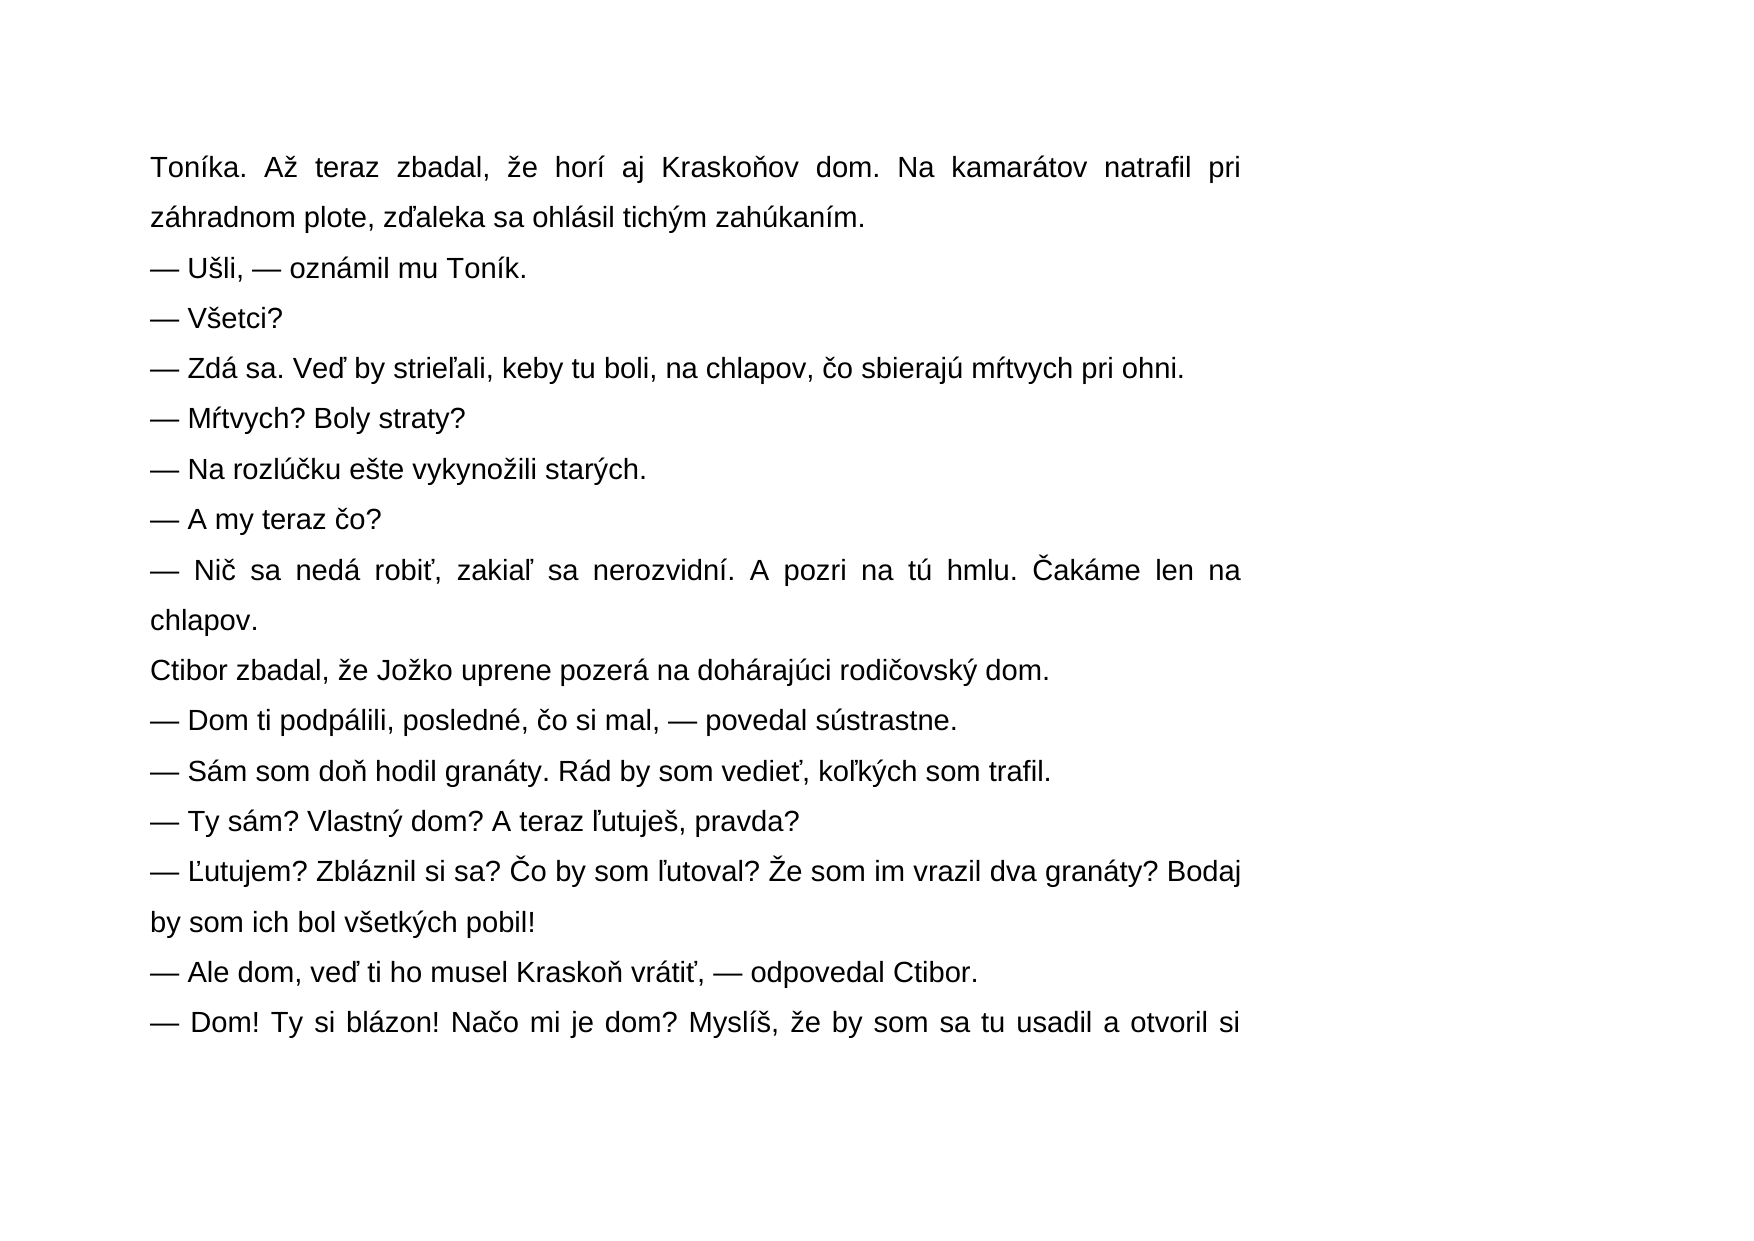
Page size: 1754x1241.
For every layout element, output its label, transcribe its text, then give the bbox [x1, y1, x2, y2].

text — Dom! Ty si blázon! Načo mi je dom? Myslíš, že by som sa tu usadil a otvoril si [150, 1005, 1243, 1039]
text Ctibor zbadal, že Jožko uprene pozerá na dohárajúci rodičovský dom. [150, 653, 1243, 687]
text — Všetci? [150, 301, 1243, 334]
text — Sám som doň hodil granáty. Rád by som vedieť, koľkých som trafil. [150, 754, 1243, 787]
text — Ty sám? Vlastný dom? A teraz ľutuješ, pravda? [150, 804, 1243, 838]
text — Mŕtvych? Boly straty? [150, 402, 1243, 435]
text — Ušli, — oznámil mu Toník. [150, 251, 1243, 284]
text — Dom ti podpálili, posledné, čo si mal, — povedal sústrastne. [150, 703, 1243, 737]
text — Na rozlúčku ešte vykynožili starých. [150, 452, 1243, 485]
text — Nič sa nedá robiť, zakiaľ sa nerozvidní. A pozri na tú hmlu. Čakáme len na chlapov. [150, 552, 1243, 636]
text — A my teraz čo? [150, 502, 1243, 536]
text — Ale dom, veď ti ho musel Kraskoň vrátiť, — odpovedal Ctibor. [150, 955, 1243, 988]
text — Zdá sa. Veď by strieľali, keby tu boli, na chlapov, čo sbierajú mŕtvych pri ohni. [150, 351, 1243, 385]
text Toníka. Až teraz zbadal, že horí aj Kraskoňov dom. Na kamarátov natrafil pri záhradnom plote, zďaleka sa ohlásil tichým zahúkaním. [150, 150, 1243, 234]
text — Ľutujem? Zbláznil si sa? Čo by som ľutoval? Že som im vrazil dva granáty? Bodaj by som ich bol všetkých pobil! [150, 854, 1243, 938]
